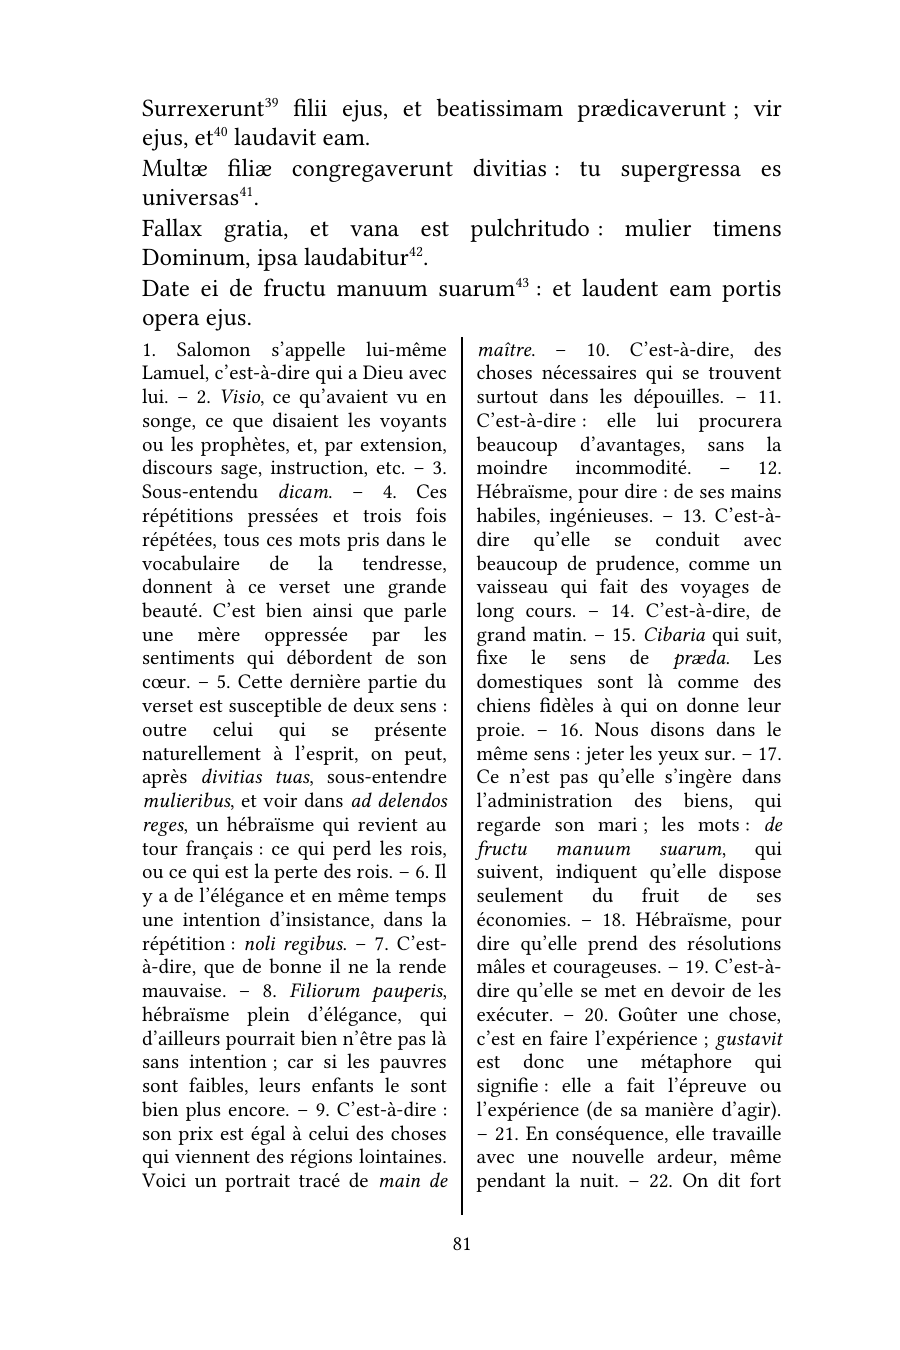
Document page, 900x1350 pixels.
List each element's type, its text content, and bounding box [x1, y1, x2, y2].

text Multæ filiæ congregaverunt divitias : tu supergressa es universas41. [142, 154, 782, 212]
text Surrexerunt39 filii ejus, et beatissimam prædicaverunt ; vir ejus, et40 laudavit eam. [142, 94, 782, 152]
text 1. Salomon s’appelle lui-même Lamuel, c’est-à-dire qui a Dieu avec lui. – 2. Visio, ce qu’avaient vu en songe, ce que disaient les voyants ou les prophètes, et, par extension, discours sage, instruction, etc. – 3. Sous-entendu dicam. – 4. Ces répétitions pressées et trois fois répétées, tous ces mots pris dans le vocabulaire de la tendresse, donnent à ce verset une grande beauté. C’est bien ainsi que parle une mère oppressée par les sentiments qui débordent de son cœur. – 5. Cette dernière partie du verset est susceptible de deux sens : outre celui qui se présente naturellement à l’esprit, on peut, après divitias tuas, sous-entendre mulieribus, et voir dans ad delendos reges, un hébraïsme qui revient au tour français : ce qui perd les rois, ou ce qui est la perte des rois. – 6. Il y a de l’élégance et en même temps une intention d’insistance, dans la répétition : noli regibus. – 7. C’est-à-dire, que de bonne il ne la rende mauvaise. – 8. Filiorum pauperis, hébraïsme plein d’élégance, qui d’ailleurs pourrait bien n’être pas là sans intention ; car si les pauvres sont faibles, leurs enfants le sont bien plus encore. – 9. C’est-à-dire : son prix est égal à celui des choses qui viennent des régions lointaines. Voici un portrait tracé de main de [142, 337, 447, 1192]
text Date ei de fructu manuum suarum43 : et laudent eam portis opera ejus. [142, 274, 782, 332]
text Fallax gratia, et vana est pulchritudo : mulier timens Dominum, ipsa laudabitur42. [142, 214, 782, 272]
text maître. – 10. C’est-à-dire, des choses nécessaires qui se trouvent surtout dans les dépouilles. – 11. C’est-à-dire : elle lui procurera beaucoup d’avantages, sans la moindre incommodité. – 12. Hébraïsme, pour dire : de ses mains habiles, ingénieuses. – 13. C’est-à-dire qu’elle se conduit avec beaucoup de prudence, comme un vaisseau qui fait des voyages de long cours. – 14. C’est-à-dire, de grand matin. – 15. Cibaria qui suit, fixe le sens de præda. Les domestiques sont là comme des chiens fidèles à qui on donne leur proie. – 16. Nous disons dans le même sens : jeter les yeux sur. – 17. Ce n’est pas qu’elle s’ingère dans l’administration des biens, qui regarde son mari ; les mots : de fructu manuum suarum, qui suivent, indiquent qu’elle dispose seulement du fruit de ses économies. – 18. Hébraïsme, pour dire qu’elle prend des résolutions mâles et courageuses. – 19. C’est-à-dire qu’elle se met en devoir de les exécuter. – 20. Goûter une chose, c’est en faire l’expérience ; gustavit est donc une métaphore qui signifie : elle a fait l’épreuve ou l’expérience (de sa manière d’agir). – 21. En conséquence, elle travaille avec une nouvelle ardeur, même pendant la nuit. – 22. On dit fort [476, 337, 782, 1192]
